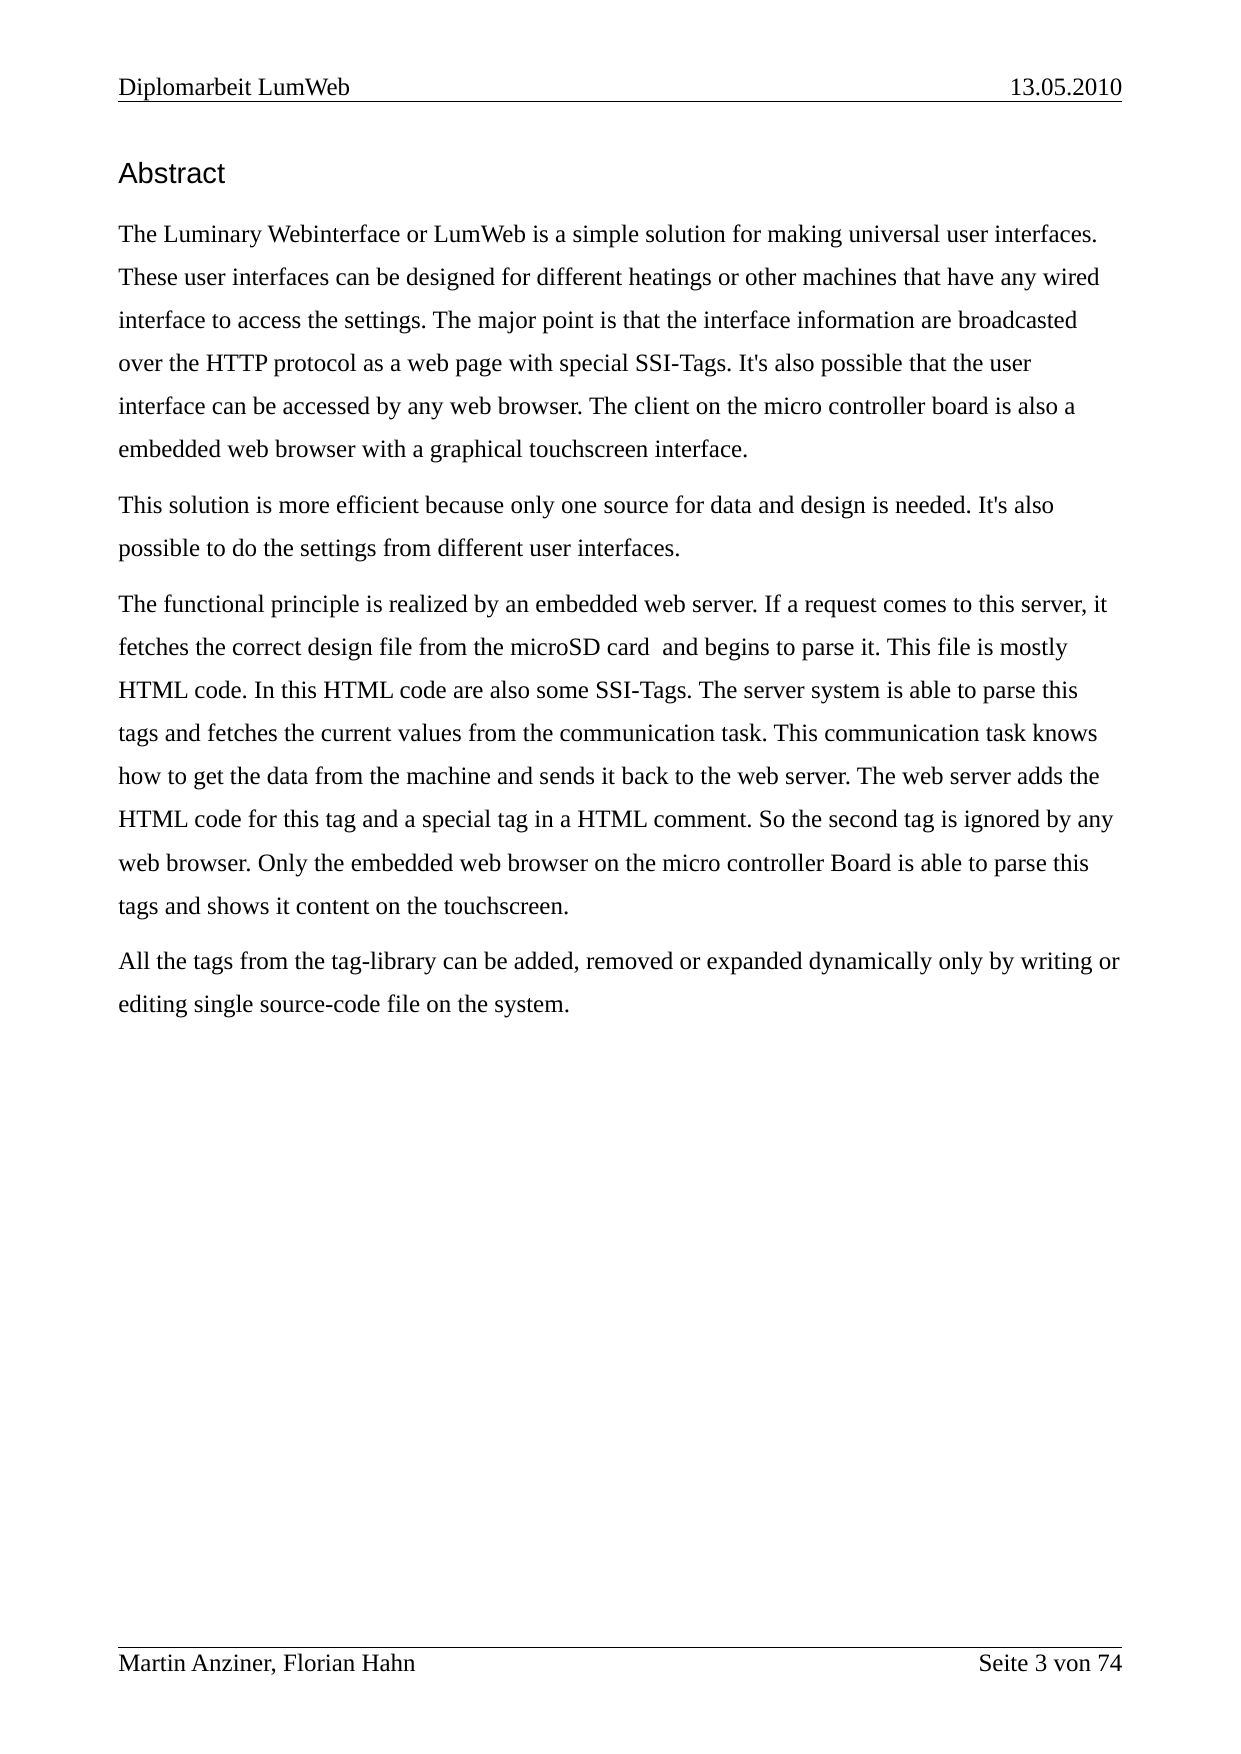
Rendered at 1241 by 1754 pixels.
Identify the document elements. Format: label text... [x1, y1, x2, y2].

text All the tags from the tag-library can be added, removed or expanded dynamically only by writing or editing single source-code file on the system. [118, 946, 1122, 1018]
subtitle Abstract [118, 156, 1122, 190]
text This solution is more efficient because only one source for data and design is needed. It's also possible to do the settings from different user interfaces. [118, 490, 1122, 562]
text The Luminary Webinterface or LumWeb is a simple solution for making universal user interfaces. These user interfaces can be designed for different heatings or other machines that have any wired interface to access the settings. The major point is that the interface information are broadcasted over the HTTP protocol as a web page with special SSI-Tags. It's also possible that the user interface can be accessed by any web browser. The client on the micro controller board is also a embedded web browser with a graphical touchscreen interface. [118, 219, 1122, 463]
text The functional principle is realized by an embedded web server. If a request comes to this server, it fetches the correct design file from the microSD card and begins to parse it. This file is mostly HTML code. In this HTML code are also some SSI-Tags. The server system is able to parse this tags and fetches the current values from the communication task. This communication task knows how to get the data from the machine and sends it back to the web server. The web server adds the HTML code for this tag and a special tag in a HTML comment. So the second tag is ignored by any web browser. Only the embedded web browser on the micro controller Board is able to parse this tags and shows it content on the touchscreen. [118, 589, 1122, 919]
